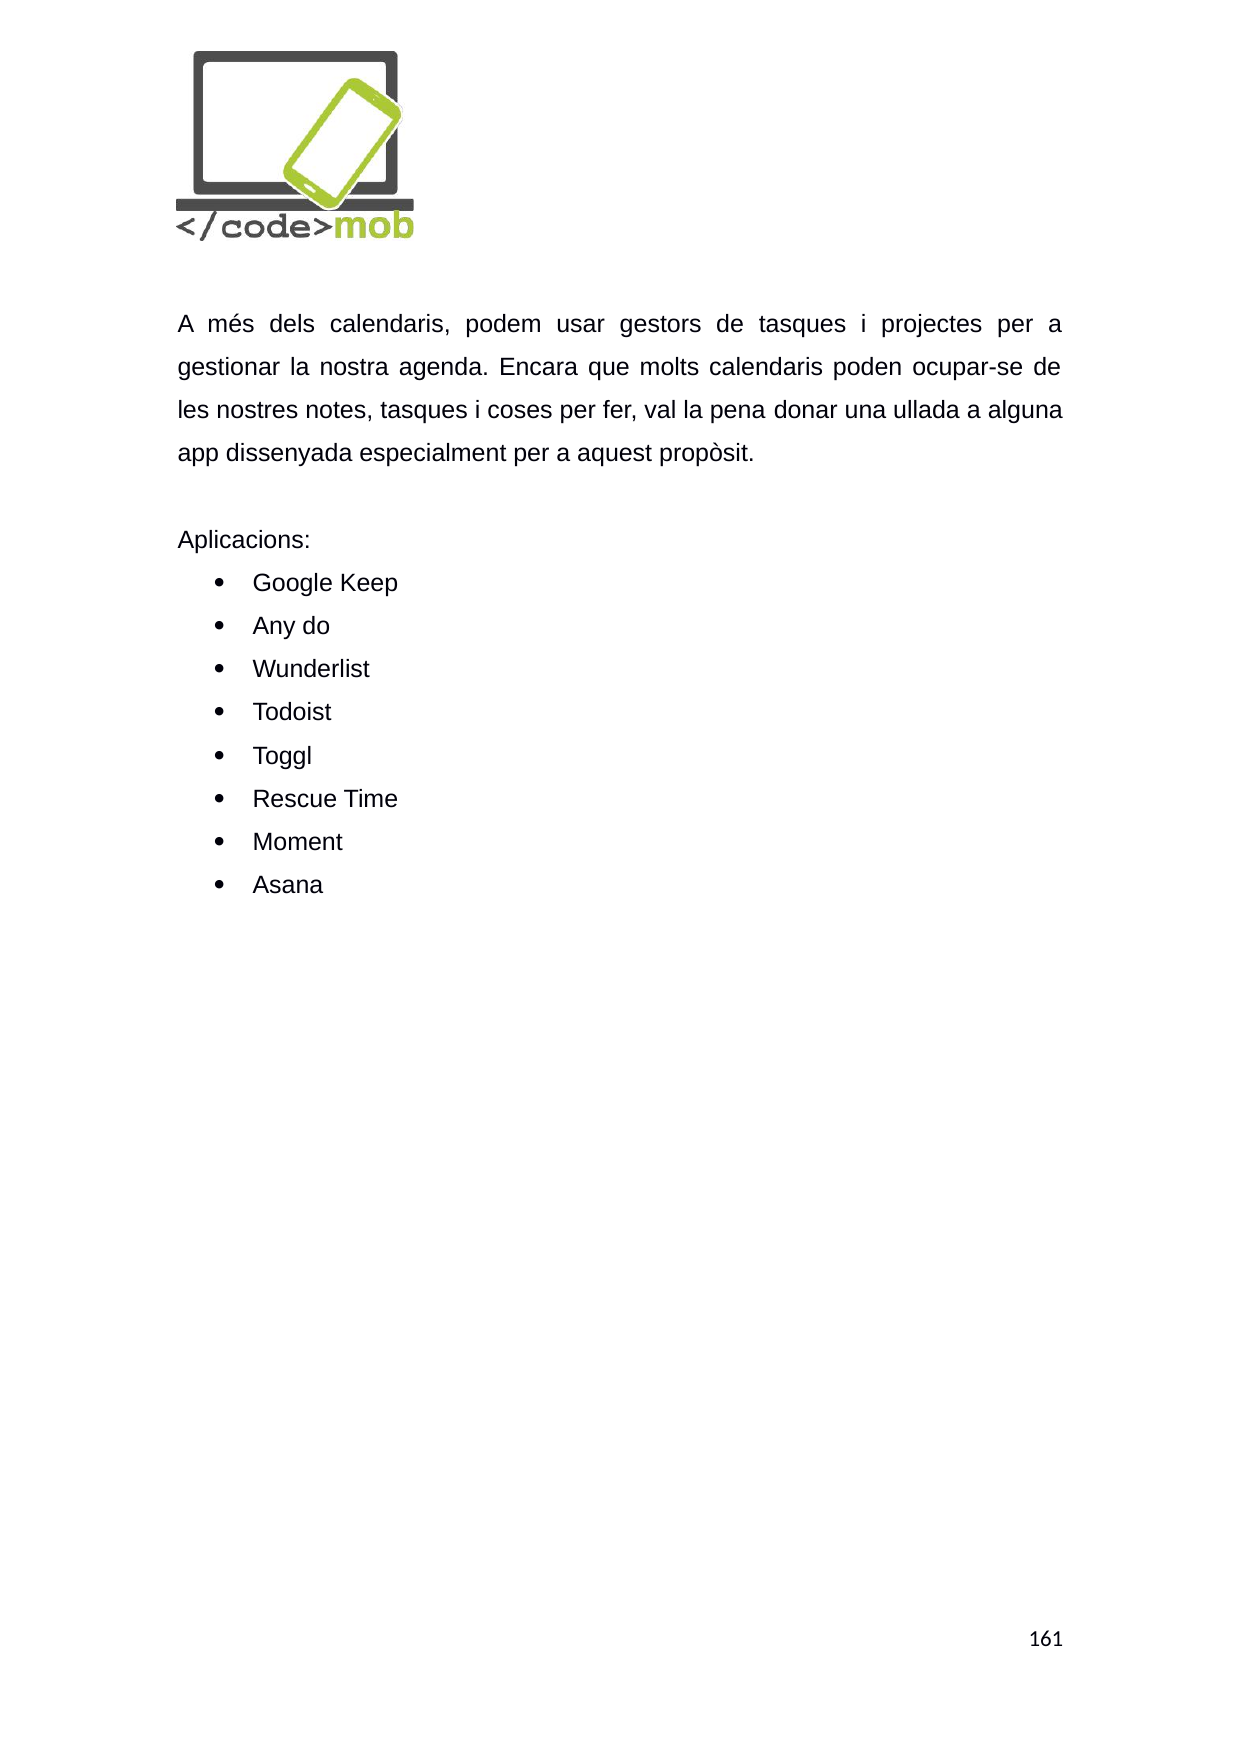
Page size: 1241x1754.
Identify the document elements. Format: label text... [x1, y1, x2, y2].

list Moment [215, 827, 1063, 856]
list Rescue Time [215, 784, 1063, 813]
list Asana [215, 870, 1063, 899]
list Todoist [215, 697, 1063, 726]
picture [176, 51, 414, 241]
list Google Keep [215, 568, 1063, 597]
list Toggl [215, 741, 1063, 769]
text Aplicacions: [177, 524, 1063, 553]
list Wunderlist [215, 654, 1063, 683]
text A més dels calendaris, podem usar gestors de tasques i projectes per a gestionar la nostra agenda. Encara que molts calendaris poden ocupar-se de les nostres notes, tasques i coses per fer, val la pena donar una ullada a alguna app dissenyada especialment per a aquest propòsit. [177, 309, 1063, 467]
list Any do [215, 611, 1063, 640]
